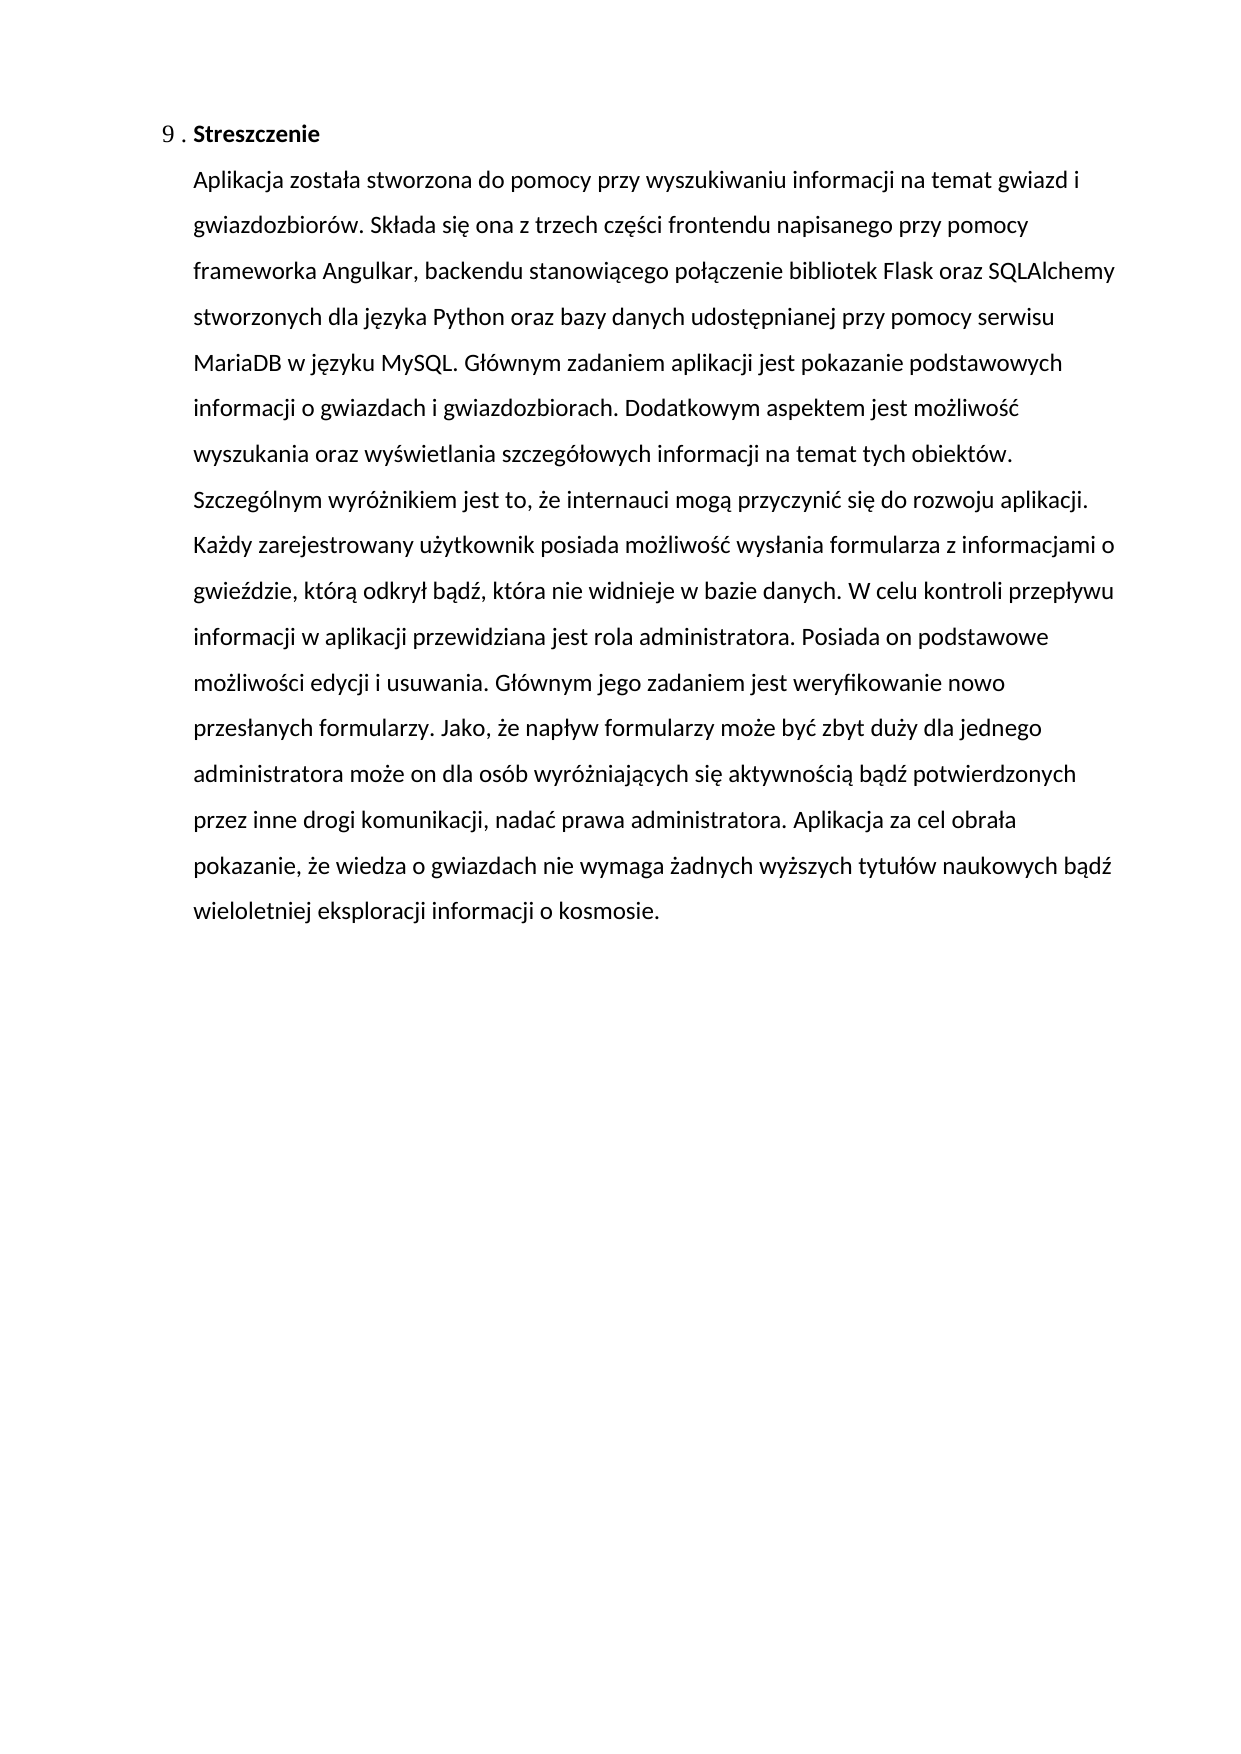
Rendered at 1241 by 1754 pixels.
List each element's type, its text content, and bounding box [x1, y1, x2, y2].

list Streszczenie Aplikacja została stworzona do pomocy przy wyszukiwaniu informacji na temat gwiazd i gwiazdozbiorów. Składa się ona z trzech części frontendu napisanego przy pomocy frameworka Angulkar, backendu stanowiącego połączenie bibliotek Flask oraz SQLAlchemy stworzonych dla języka Python oraz bazy danych udostępnianej przy pomocy serwisu MariaDB w języku MySQL. Głównym zadaniem aplikacji jest pokazanie podstawowych informacji o gwiazdach i gwiazdozbiorach. Dodatkowym aspektem jest możliwość wyszukania oraz wyświetlania szczegółowych informacji na temat tych obiektów. Szczególnym wyróżnikiem jest to, że internauci mogą przyczynić się do rozwoju aplikacji. Każdy zarejestrowany użytkownik posiada możliwość wysłania formularza z informacjami o gwieździe, którą odkrył bądź, która nie widnieje w bazie danych. W celu kontroli przepływu informacji w aplikacji przewidziana jest rola administratora. Posiada on podstawowe możliwości edycji i usuwania. Głównym jego zadaniem jest weryfikowanie nowo przesłanych formularzy. Jako, że napływ formularzy może być zbyt duży dla jednego administratora może on dla osób wyróżniających się aktywnością bądź potwierdzonych przez inne drogi komunikacji, nadać prawa administratora. Aplikacja za cel obrała pokazanie, że wiedza o gwiazdach nie wymaga żadnych wyższych tytułów naukowych bądź wieloletniej eksploracji informacji o kosmosie. [156, 118, 1122, 926]
